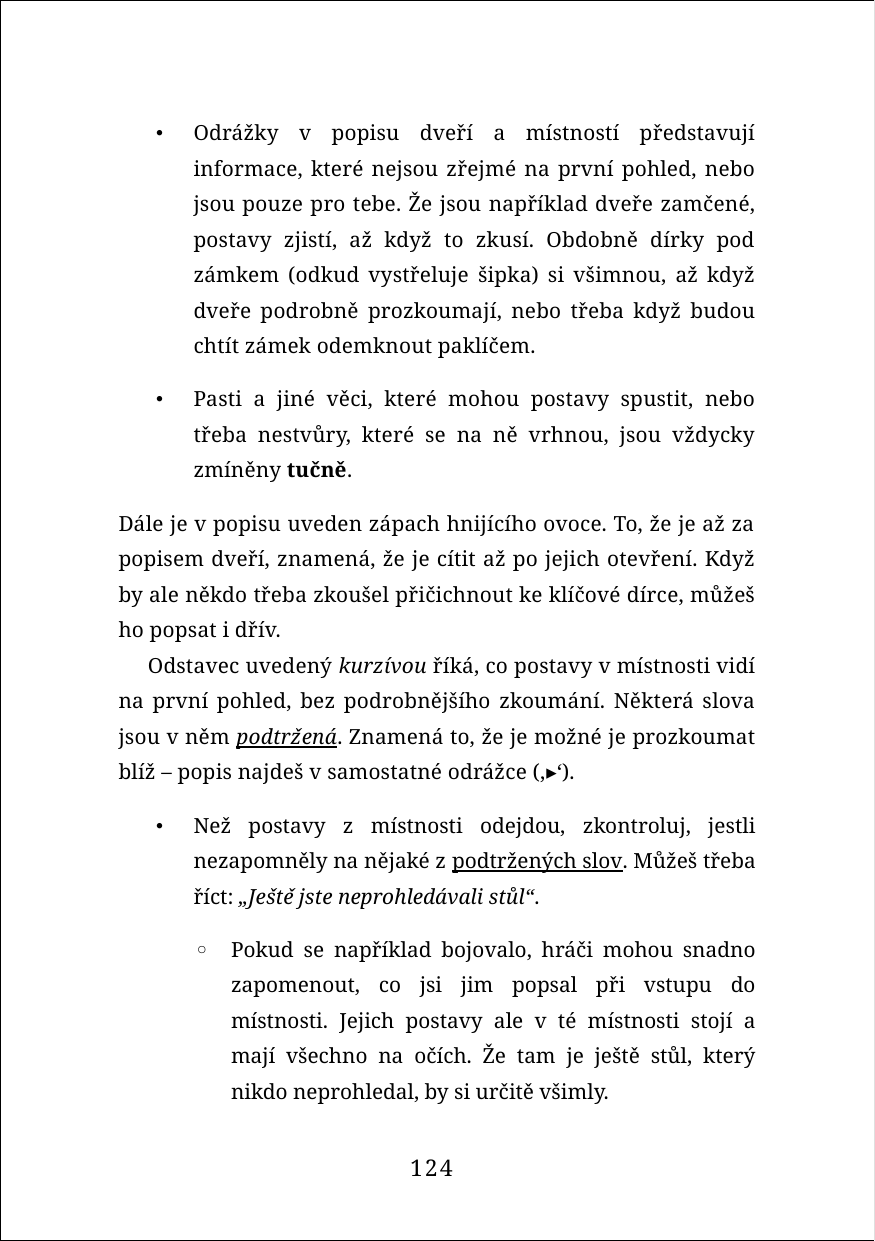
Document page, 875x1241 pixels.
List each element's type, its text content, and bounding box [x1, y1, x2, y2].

list Než postavy z místnosti odejdou, zkontroluj, jestli nezapomněly na nějaké z podtržených slov. Můžeš třeba říct: „Ještě jste neprohledávali stůl“. [156, 811, 756, 910]
list Pokud se například bojovalo, hráči mohou snadno zapomenout, co jsi jim popsal při vstupu do místnosti. Jejich postavy ale v té místnosti stojí a mají všechno na očích. Že tam je ještě stůl, který nikdo neprohledal, by si určitě všimly. [193, 935, 756, 1106]
list Pasti a jiné věci, které mohou postavy spustit, nebo třeba nestvůry, které se na ně vrhnou, jsou vždycky zmíněny tučně. [156, 384, 756, 484]
text Dále je v popisu uveden zápach hnijícího ovoce. To, že je až za popisem dveří, znamená, že je cítit až po jejich otevření. Když by ale někdo třeba zkoušel přičichnout ke klíčové dírce, můžeš ho popsat i dřív. Odstavec uvedený kurzívou říká, co postavy v místnosti vidí na první pohled, bez podrobnějšího zkoumání. Některá slova jsou v něm podtržená. Znamená to, že je možné je prozkoumat blíž – popis najdeš v samostatné odrážce (‚▸‘). [118, 509, 756, 786]
list Odrážky v popisu dveří a místností představují informace, které nejsou zřejmé na první pohled, nebo jsou pouze pro tebe. Že jsou například dveře zamčené, postavy zjistí, až když to zkusí. Obdobně dírky pod zámkem (odkud vystřeluje šipka) si všimnou, až když dveře podrobně prozkoumají, nebo třeba když budou chtít zámek odemknout paklíčem. [156, 118, 756, 360]
